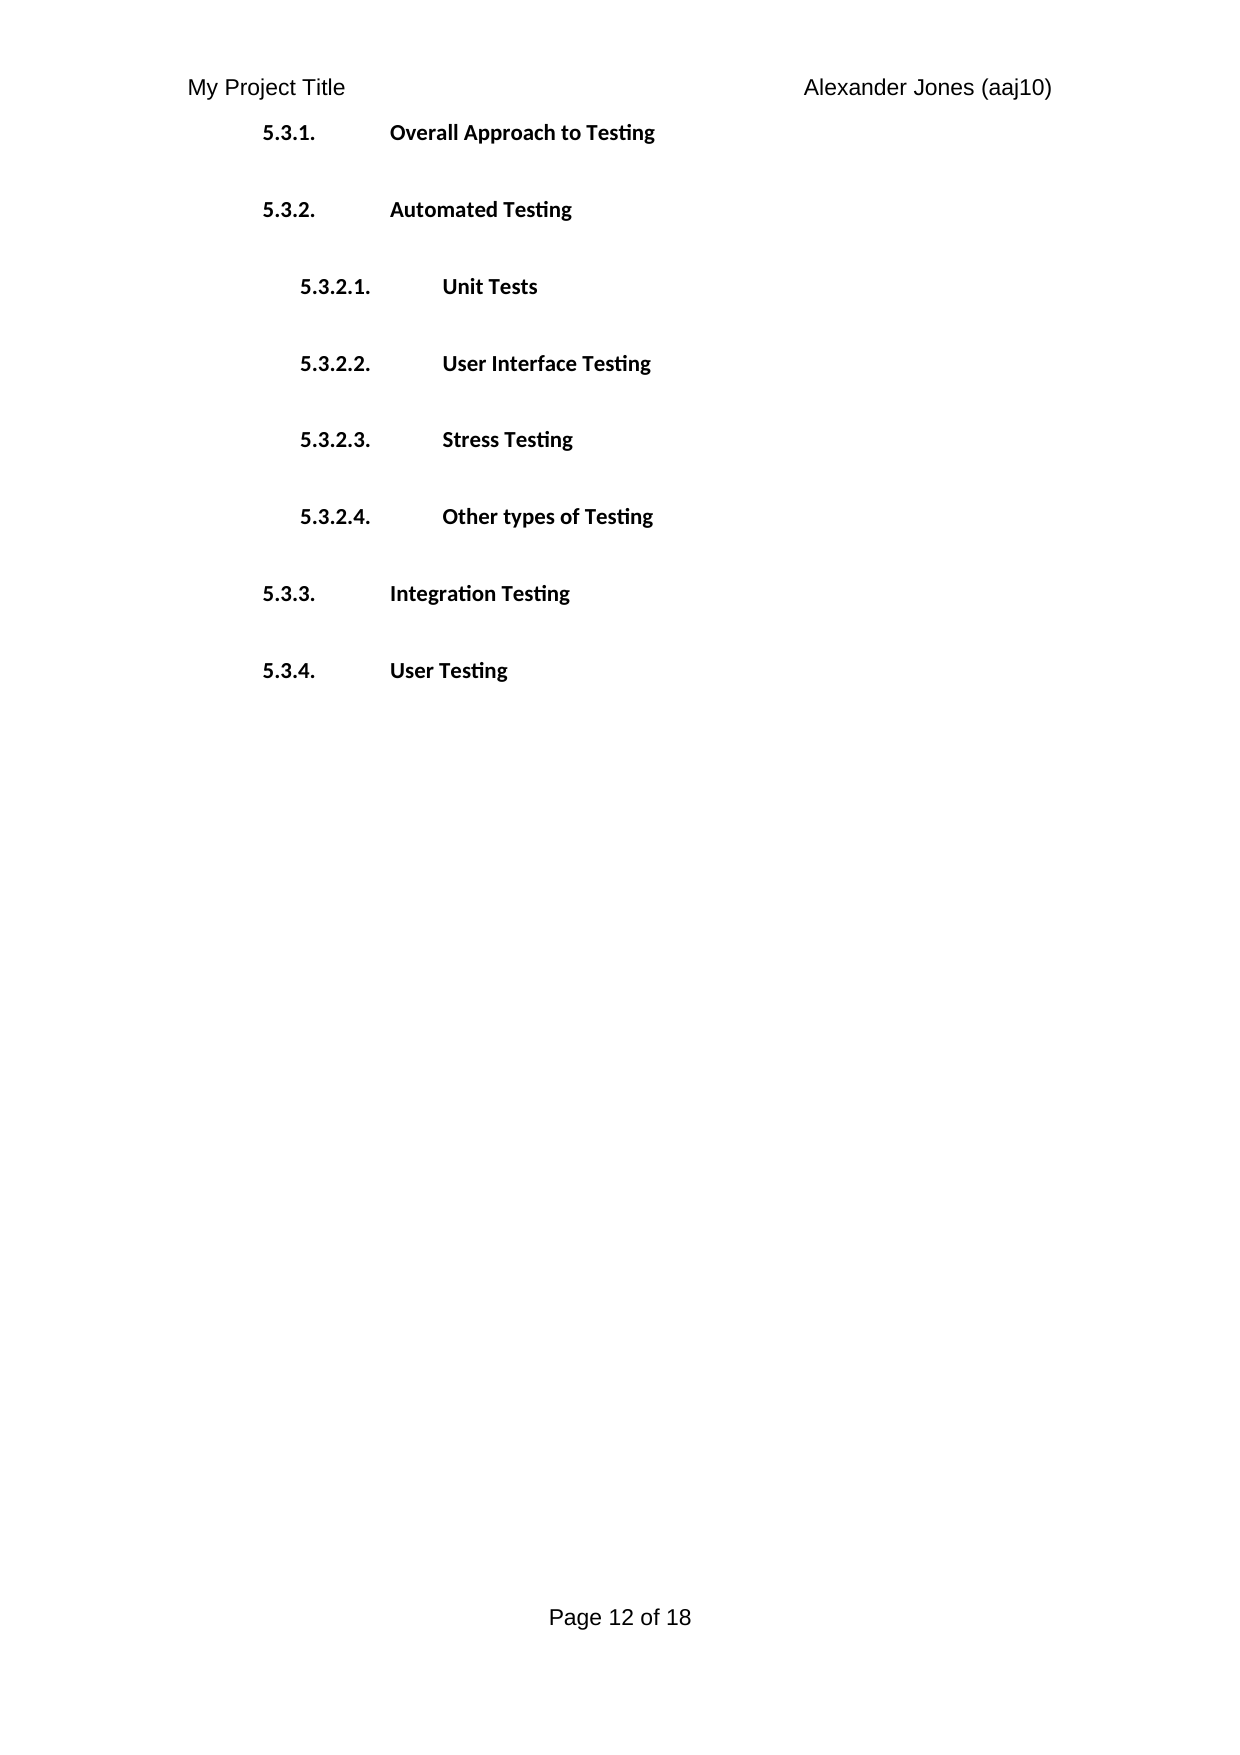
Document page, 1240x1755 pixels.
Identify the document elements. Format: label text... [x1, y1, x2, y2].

subtitle User Testing [262, 656, 1052, 684]
subtitle Unit Tests [300, 272, 1052, 300]
subtitle Automated Testing [262, 195, 1052, 223]
subtitle Stress Testing [300, 426, 1052, 454]
subtitle Other types of Testing [300, 502, 1052, 531]
subtitle Overall Approach to Testing [262, 118, 1052, 146]
subtitle User Interface Testing [300, 349, 1052, 377]
subtitle Integration Testing [262, 579, 1052, 607]
